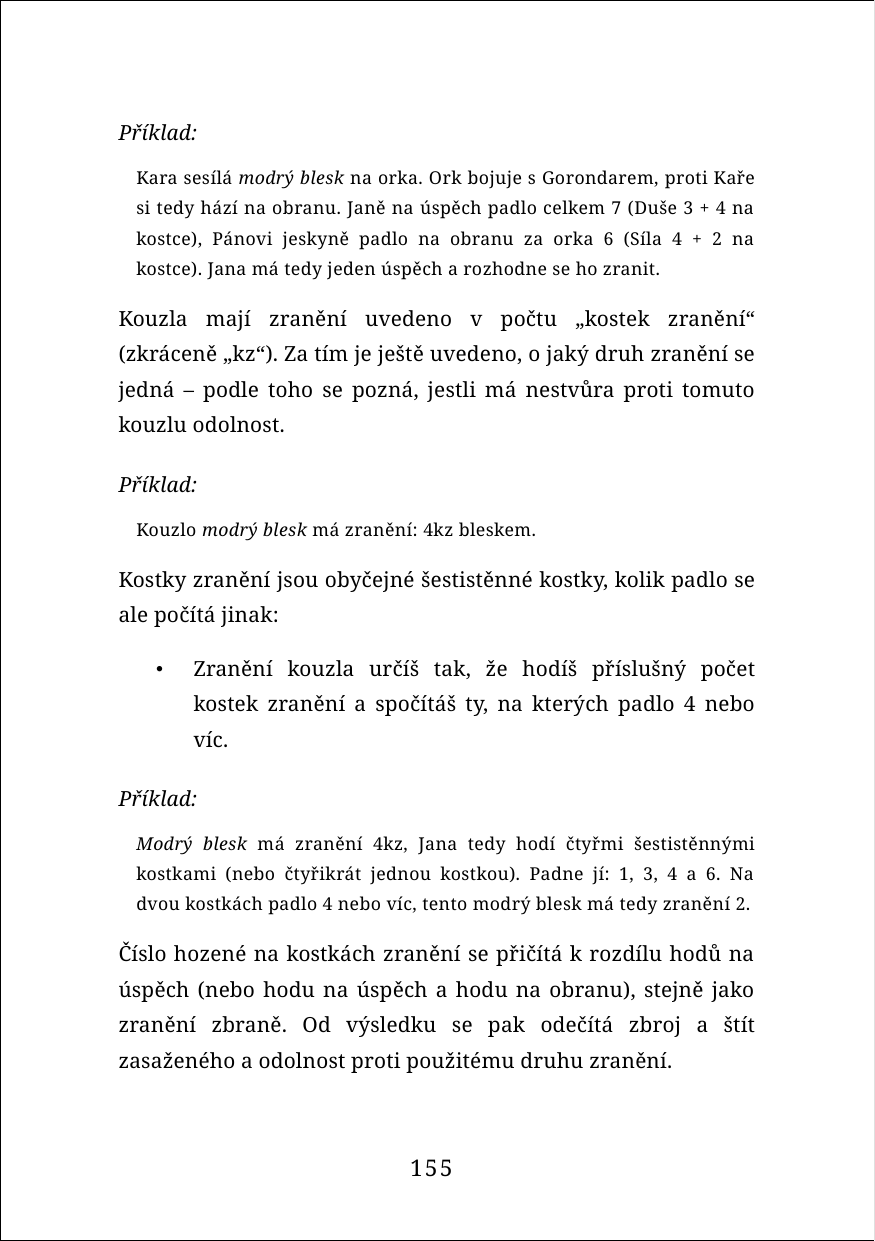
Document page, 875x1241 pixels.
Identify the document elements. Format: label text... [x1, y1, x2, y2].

text Příklad: [118, 118, 756, 147]
text Číslo hozené na kostkách zranění se přičítá k rozdílu hodů na úspěch (nebo hodu na úspěch a hodu na obranu), stejně jako zranění zbraně. Od výsledku se pak odečítá zbroj a štít zasaženého a odolnost proti použitému druhu zranění. [118, 939, 756, 1074]
text Příklad: [118, 470, 756, 498]
text Kouzlo modrý blesk má zranění: 4kz bleskem. [136, 517, 756, 541]
text Modrý blesk má zranění 4kz, Jana tedy hodí čtyřmi šestistěnnými kostkami (nebo čtyřikrát jednou kostkou). Padne jí: 1, 3, 4 a 6. Na dvou kostkách padlo 4 nebo víc, tento modrý blesk má tedy zranění 2. [136, 831, 756, 916]
text Kouzla mají zranění uvedeno v počtu „kostek zranění“ (zkráceně „kz“). Za tím je ještě uvedeno, o jaký druh zranění se jedná – podle toho se pozná, jestli má nestvůra proti tomuto kouzlu odolnost. [118, 304, 756, 439]
text Příklad: [118, 784, 756, 812]
text Kostky zranění jsou obyčejné šestistěnné kostky, kolik padlo se ale počítá jinak: [118, 565, 756, 629]
list Zranění kouzla určíš tak, že hodíš příslušný počet kostek zranění a spočítáš ty, na kterých padlo 4 nebo víc. [156, 654, 756, 753]
text Kara sesílá modrý blesk na orka. Ork bojuje s Gorondarem, proti Kaře si tedy hází na obranu. Janě na úspěch padlo celkem 7 (Duše 3 + 4 na kostce), Pánovi jeskyně padlo na obranu za orka 6 (Síla 4 + 2 na kostce). Jana má tedy jeden úspěch a rozhodne se ho zranit. [136, 166, 756, 280]
